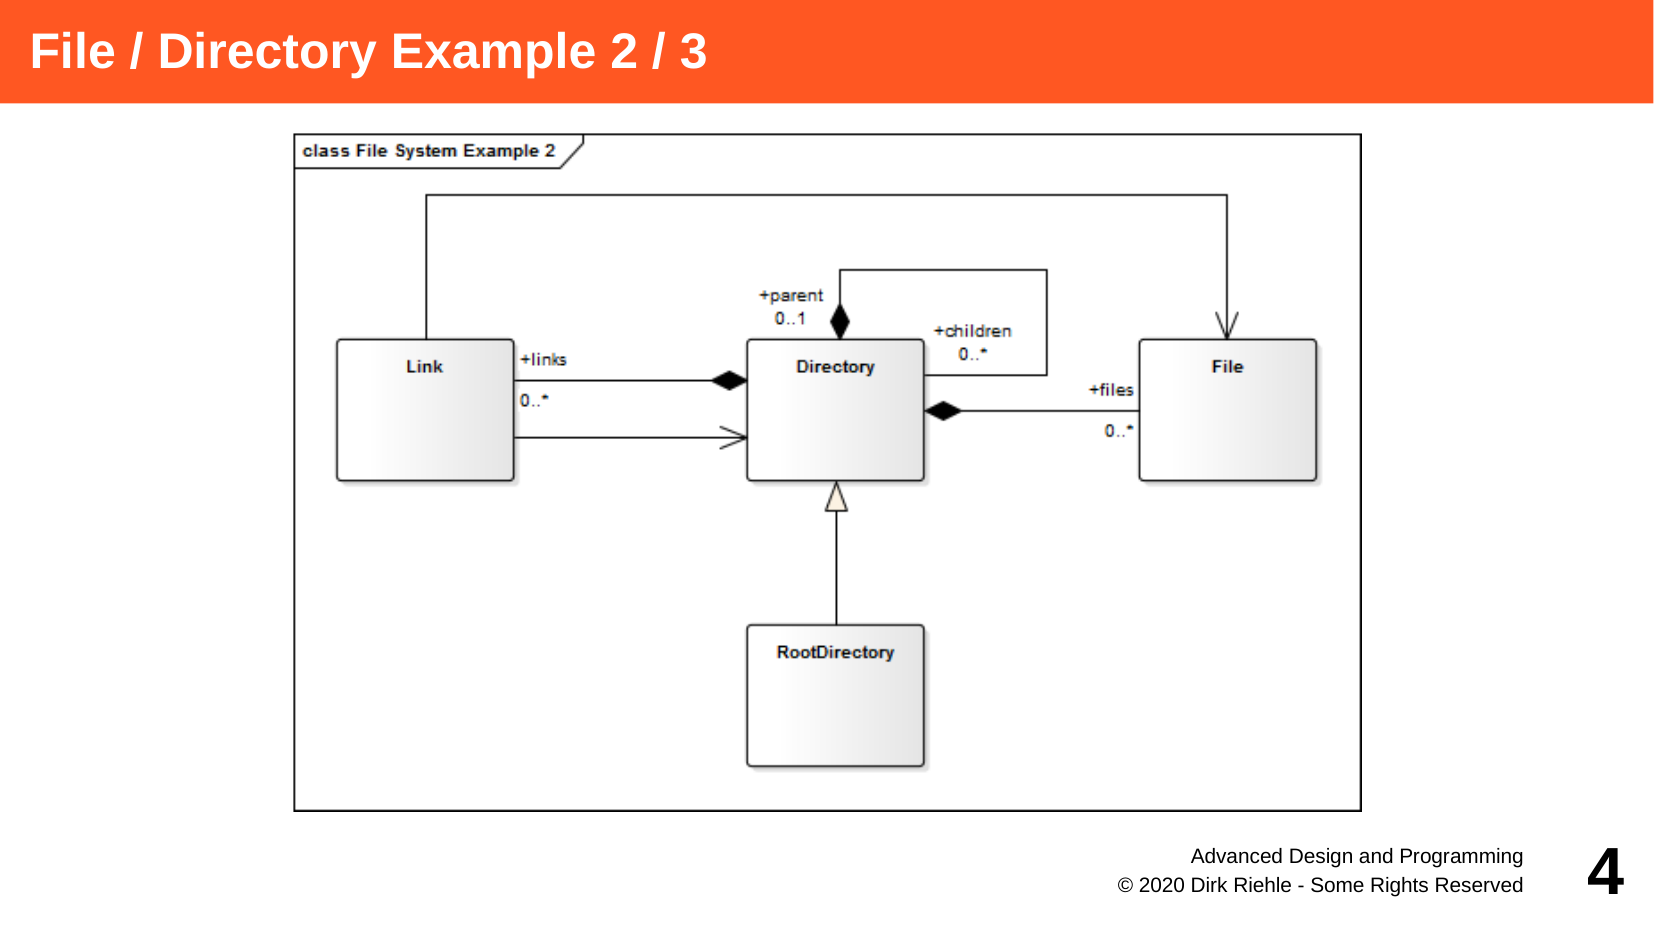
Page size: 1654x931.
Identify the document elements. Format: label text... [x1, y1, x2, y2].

picture [292, 132, 1362, 813]
title File / Directory Example 2 / 3 [0, 0, 1654, 104]
